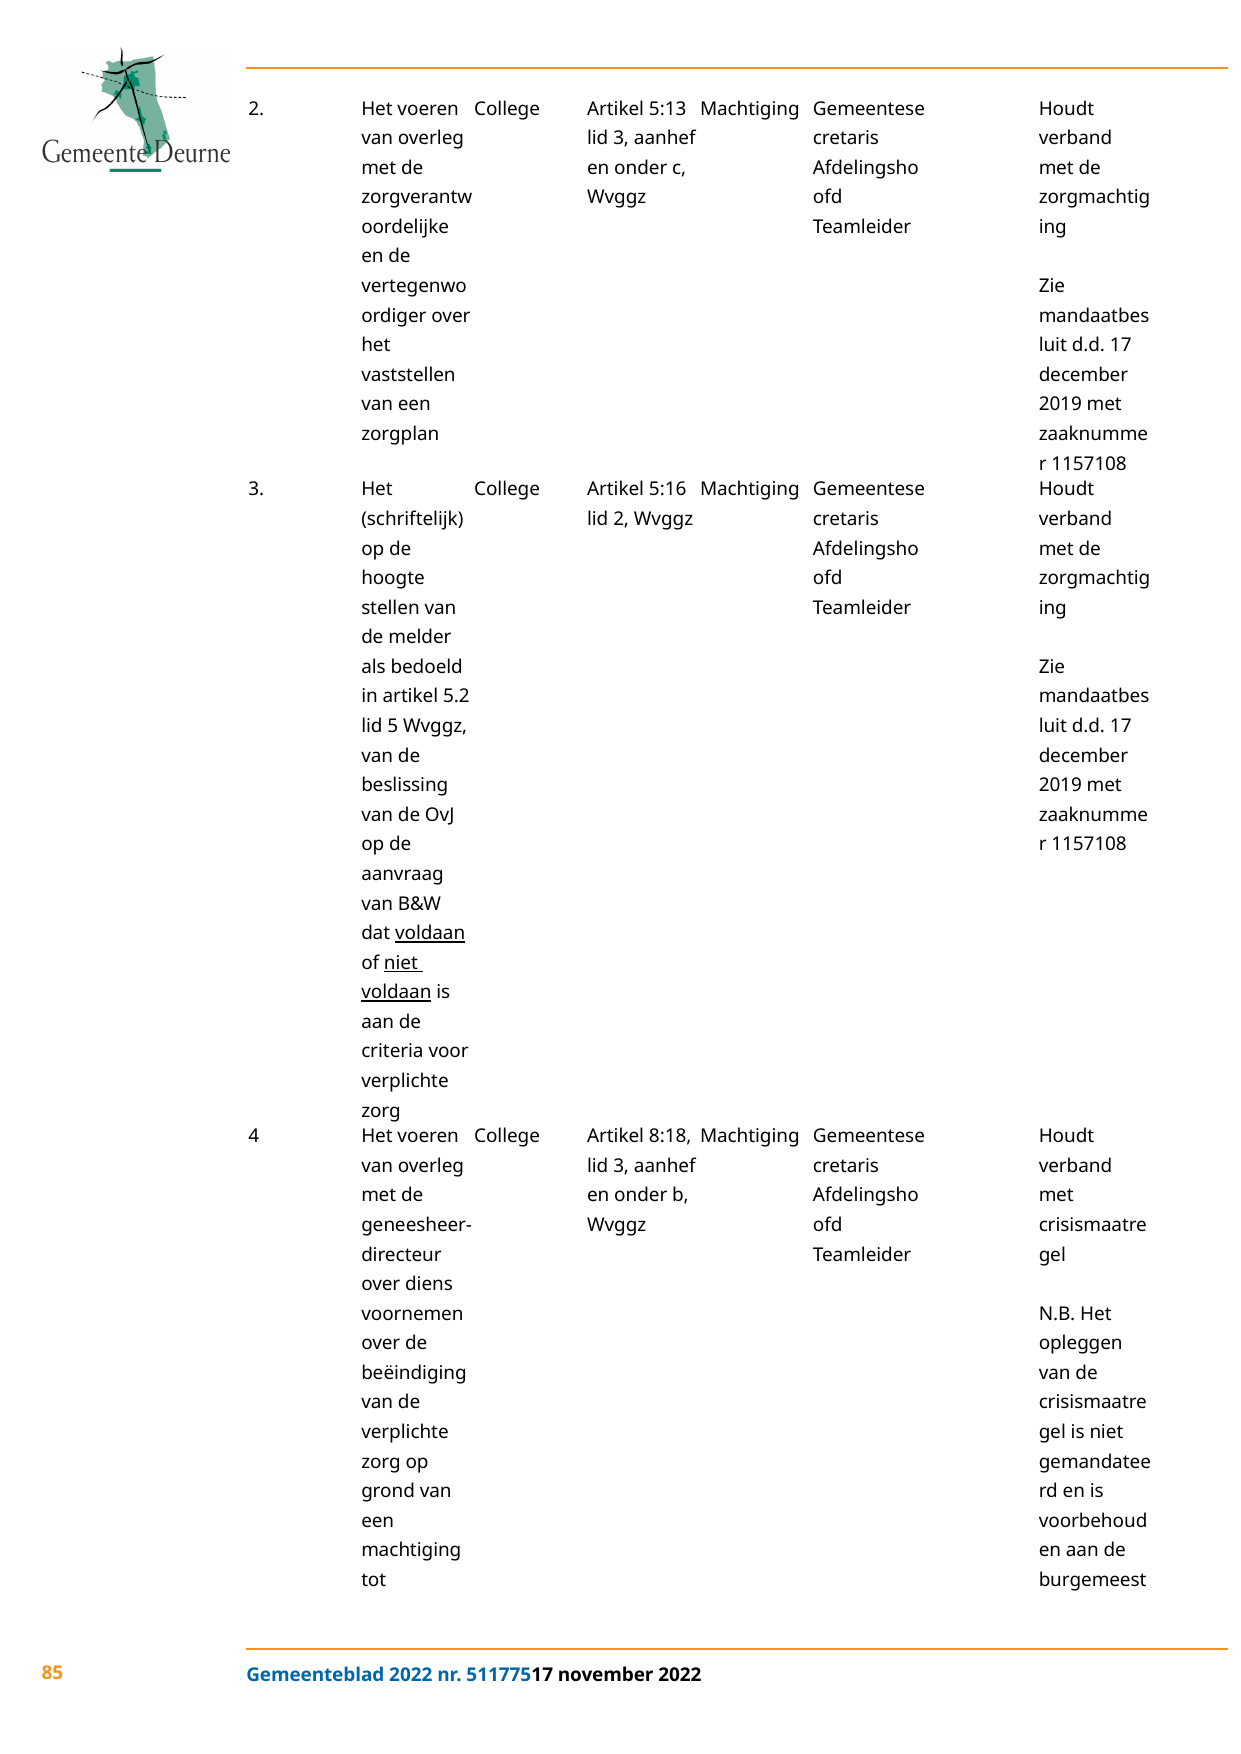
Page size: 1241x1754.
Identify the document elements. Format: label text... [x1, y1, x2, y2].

table_cell Het voeren van overleg met de zorgverantwoordelijke en de vertegenwoordiger over het vaststellen van een zorgplan [361, 95, 474, 476]
table_cell College [474, 476, 587, 1122]
table_cell Artikel 5:13 lid 3, aanhef en onder c, Wvggz [587, 95, 700, 476]
table_cell Artikel 5:16 lid 2, Wvggz [587, 476, 700, 1122]
table_cell College [474, 95, 587, 476]
table_cell 4 [248, 1123, 361, 1592]
table_cell 3. [248, 476, 361, 1122]
table_cell Machtiging [700, 1123, 813, 1592]
table_cell [926, 476, 1038, 1122]
table_cell Artikel 8:18, lid 3, aanhef en onder b, Wvggz [587, 1123, 700, 1592]
table_cell Houdt verband met de zorgmachtiging Zie mandaatbesluit d.d. 17 december 2019 met zaaknummer 1157108 [1039, 476, 1152, 1122]
table_cell 2. [248, 95, 361, 476]
table_cell Houdt verband met de zorgmachtiging Zie mandaatbesluit d.d. 17 december 2019 met zaaknummer 1157108 [1039, 95, 1152, 476]
table_cell Machtiging [700, 476, 813, 1122]
table_cell [926, 95, 1038, 476]
table_cell Houdt verband met crisismaatregel N.B. Het opleggen van de crisismaatregel is niet gemandateerd en is voorbehouden aan de burgemeest [1039, 1123, 1152, 1592]
table_cell Gemeentesecretaris Afdelingshoofd Teamleider [813, 1123, 926, 1592]
table_cell Het (schriftelijk) op de hoogte stellen van de melder als bedoeld in artikel 5.2 lid 5 Wvggz, van de beslissing van de OvJ op de aanvraag van B&W dat voldaan of niet voldaan is aan de criteria voor verplichte zorg [361, 476, 474, 1122]
table_cell Gemeentesecretaris Afdelingshoofd Teamleider [813, 95, 926, 476]
table_cell [926, 1123, 1038, 1592]
picture [41, 47, 231, 172]
table_cell College [474, 1123, 587, 1592]
table_cell Machtiging [700, 95, 813, 476]
table_cell Gemeentesecretaris Afdelingshoofd Teamleider [813, 476, 926, 1122]
table_cell Het voeren van overleg met de geneesheer-directeur over diens voornemen over de beëindiging van de verplichte zorg op grond van een machtiging tot [361, 1123, 474, 1592]
